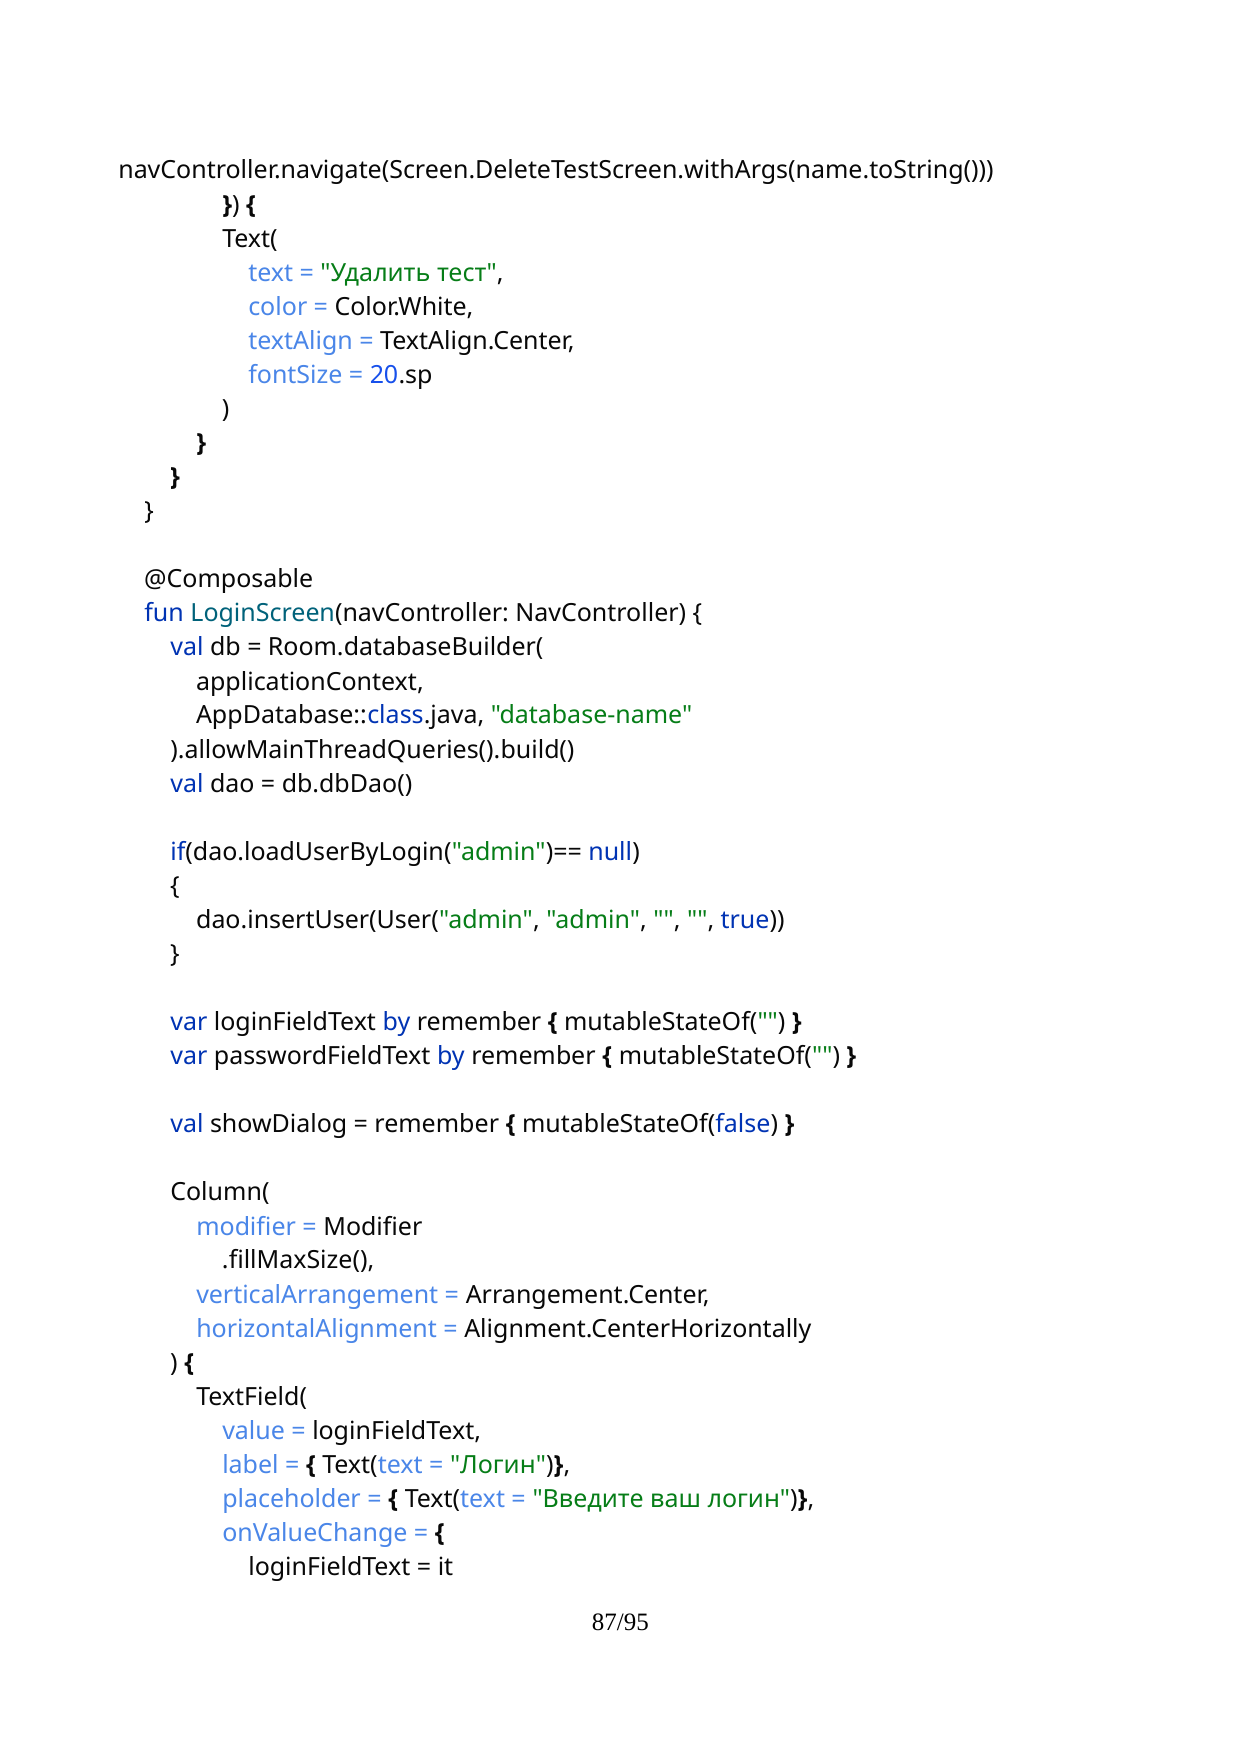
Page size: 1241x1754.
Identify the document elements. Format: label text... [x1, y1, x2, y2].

text navController.navigate(Screen.DeleteTestScreen.withArgs(name.toString())) }) { Text( text = "Удалить тест", color = Color.White, textAlign = TextAlign.Center, fontSize = 20.sp ) } } } @Composable fun LoginScreen(navController: NavController) { val db = Room.databaseBuilder( applicationContext, AppDatabase::class.java, "database-name" ).allowMainThreadQueries().build() val dao = db.dbDao() if(dao.loadUserByLogin("admin")== null) { dao.insertUser(User("admin", "admin", "", "", true)) } var loginFieldText by remember { mutableStateOf("") } var passwordFieldText by remember { mutableStateOf("") } val showDialog = remember { mutableStateOf(false) } Column( modifier = Modifier .fillMaxSize(), verticalArrangement = Arrangement.Center, horizontalAlignment = Alignment.CenterHorizontally ) { TextField( value = loginFieldText, label = { Text(text = "Логин")}, placeholder = { Text(text = "Введите ваш логин")}, onValueChange = { loginFieldText = it [118, 118, 1122, 1583]
